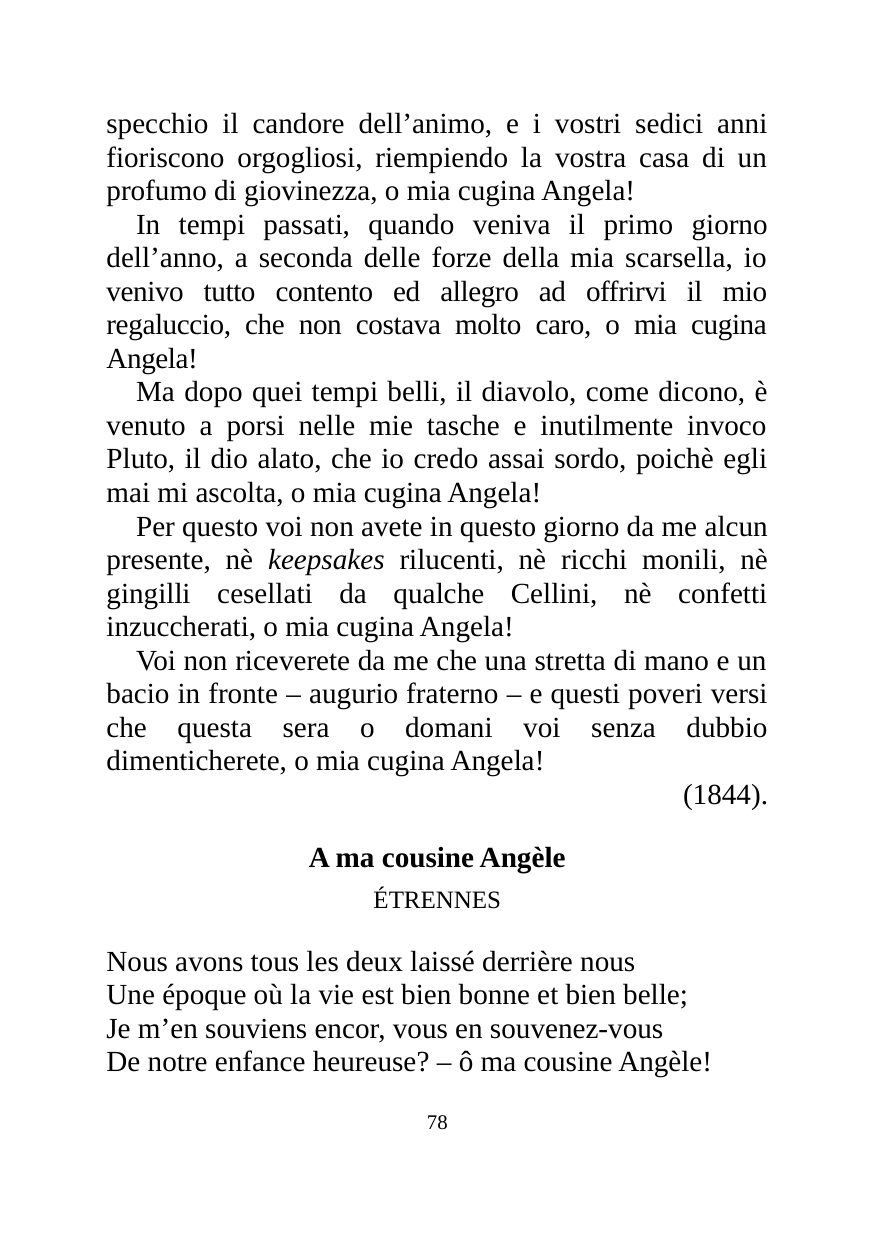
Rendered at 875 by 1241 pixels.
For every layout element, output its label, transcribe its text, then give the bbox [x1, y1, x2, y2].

subtitle A ma cousine Angèle [106, 840, 768, 874]
text Voi non riceverete da me che una stretta di mano e un bacio in fronte – augurio fraterno – e questi poveri versi che questa sera o domani voi senza dubbio dimenticherete, o mia cugina Angela! [106, 643, 768, 777]
text ÉTRENNES [106, 885, 768, 914]
text Per questo voi non avete in questo giorno da me alcun presente, nè keepsakes rilucenti, nè ricchi monili, nè gingilli cesellati da qualche Cellini, nè confetti inzuccherati, o mia cugina Angela! [106, 509, 768, 643]
text Nous avons tous les deux laissé derrière nous Une époque où la vie est bien bonne et bien belle; Je m’en souviens encor, vous en souvenez-vous De notre enfance heureuse? ‒ ô ma cousine Angèle! [106, 944, 768, 1078]
text Ma dopo quei tempi belli, il diavolo, come dicono, è venuto a porsi nelle mie tasche e inutilmente invoco Pluto, il dio alato, che io credo assai sordo, poichè egli mai mi ascolta, o mia cugina Angela! [106, 374, 768, 509]
text (1844). [106, 777, 768, 811]
text specchio il candore dell’animo, e i vostri sedici anni fioriscono orgogliosi, riempiendo la vostra casa di un profumo di giovinezza, o mia cugina Angela! [106, 106, 768, 207]
text In tempi passati, quando veniva il primo giorno dell’anno, a seconda delle forze della mia scarsella, io venivo tutto contento ed allegro ad offrirvi il mio regaluccio, che non costava molto caro, o mia cugina Angela! [106, 207, 768, 374]
